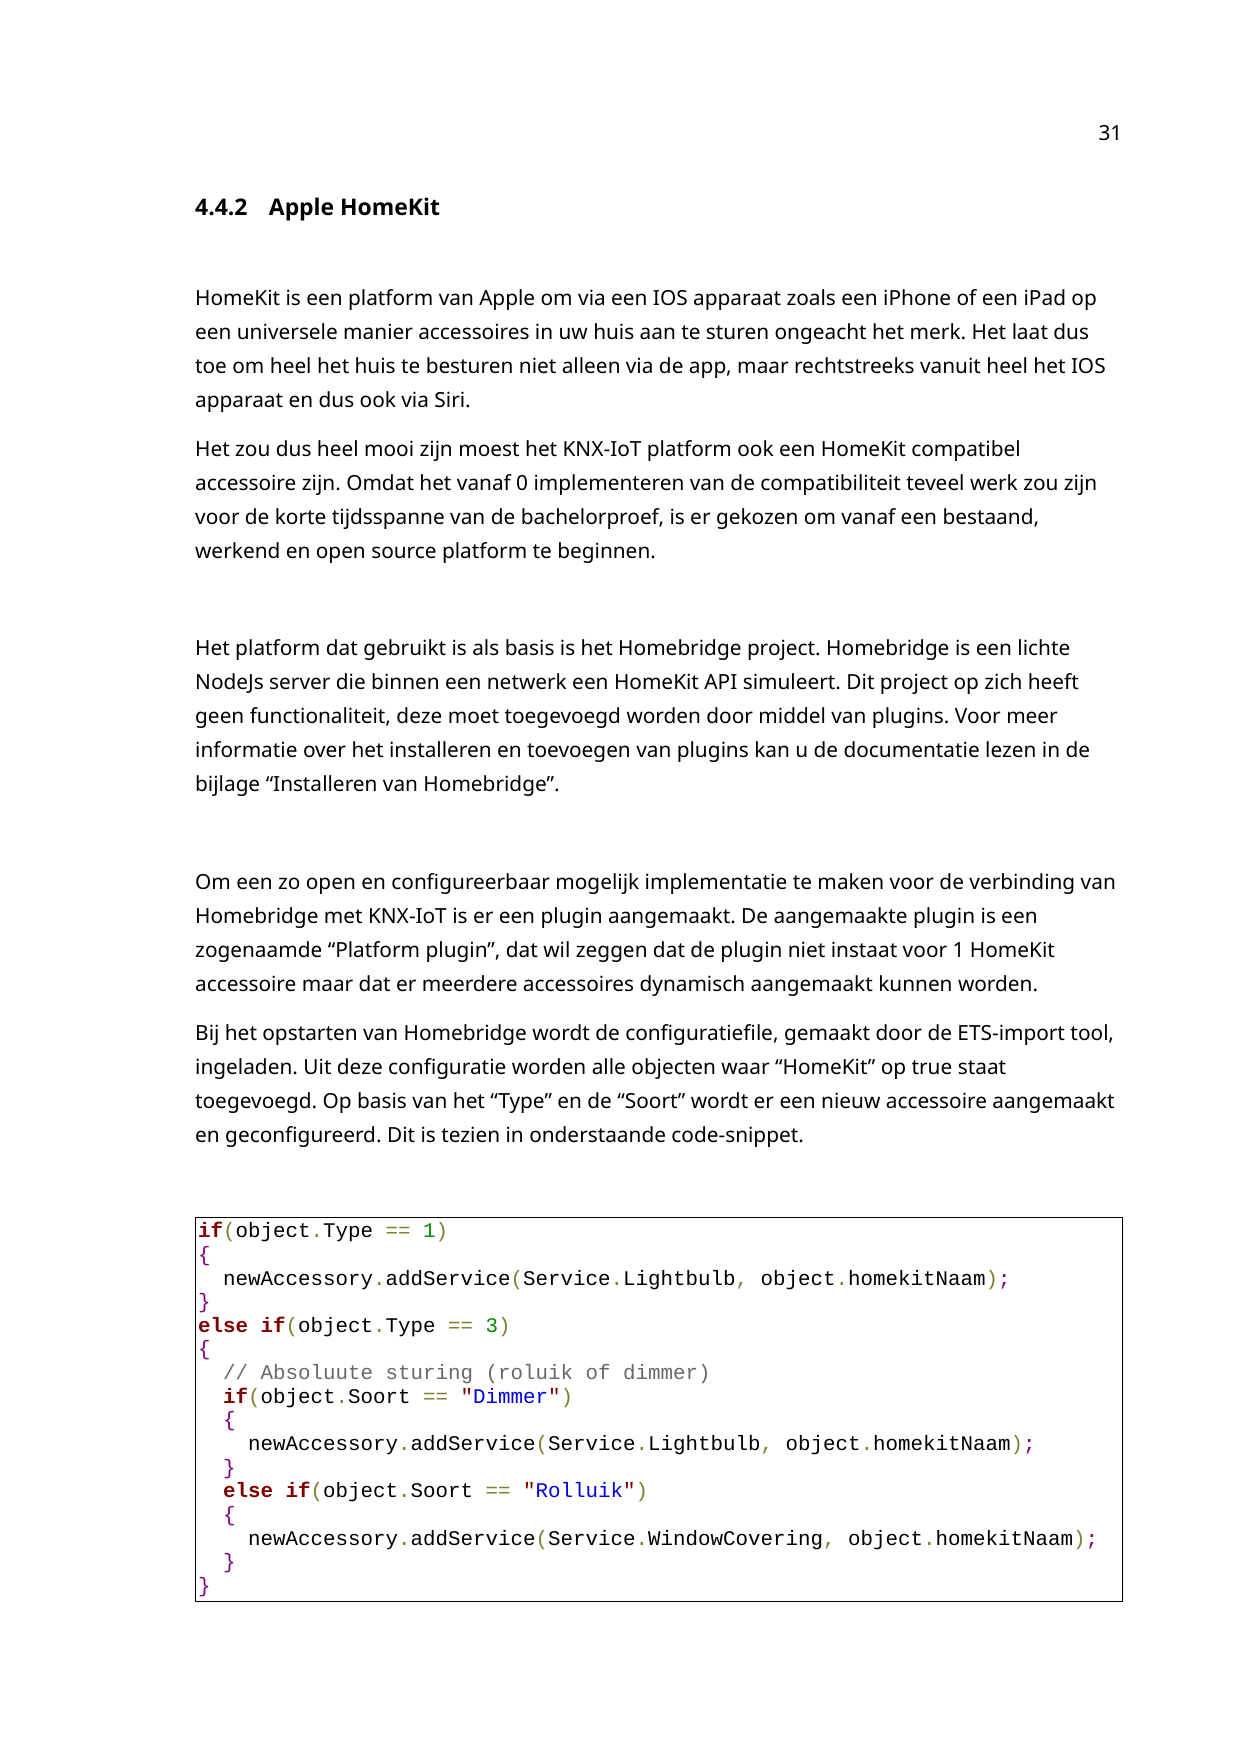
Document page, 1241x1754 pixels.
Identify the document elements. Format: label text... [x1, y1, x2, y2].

text if(object.Type == 1) [196, 1218, 1122, 1241]
text HomeKit is een platform van Apple om via een IOS apparaat zoals een iPhone of een iPad op een universele manier accessoires in uw huis aan te sturen ongeacht het merk. Het laat dus toe om heel het huis te besturen niet alleen via de app, maar rechtstreeks vanuit heel het IOS apparaat en dus ook via Siri. [195, 283, 1122, 414]
text { [196, 1406, 1122, 1430]
text { [196, 1501, 1122, 1524]
text Bij het opstarten van Homebridge wordt de configuratiefile, gemaakt door de ETS-import tool, ingeladen. Uit deze configuratie worden alle objecten waar “HomeKit” op true staat toegevoegd. Op basis van het “Type” en de “Soort” wordt er een nieuw accessoire aangemaakt en geconfigureerd. Dit is tezien in onderstaande code-snippet. [195, 1018, 1122, 1148]
text newAccessory.addService(Service.WindowCovering, object.homekitNaam); [196, 1524, 1122, 1548]
text else if(object.Type == 3) [196, 1312, 1122, 1335]
subtitle 4.4.2 Apple HomeKit [195, 191, 1122, 222]
text } [196, 1572, 1122, 1601]
text { [196, 1335, 1122, 1359]
text } [196, 1548, 1122, 1572]
text Om een zo open en configureerbaar mogelijk implementatie te maken voor de verbinding van Homebridge met KNX-IoT is er een plugin aangemaakt. De aangemaakte plugin is een zogenaamde “Platform plugin”, dat wil zeggen dat de plugin niet instaat voor 1 HomeKit accessoire maar dat er meerdere accessoires dynamisch aangemaakt kunnen worden. [195, 867, 1122, 997]
text Het zou dus heel mooi zijn moest het KNX-IoT platform ook een HomeKit compatibel accessoire zijn. Omdat het vanaf 0 implementeren van de compatibiliteit teveel werk zou zijn voor de korte tijdsspanne van de bachelorproef, is er gekozen om vanaf een bestaand, werkend en open source platform te beginnen. [195, 434, 1122, 564]
text newAccessory.addService(Service.Lightbulb, object.homekitNaam); [196, 1264, 1122, 1288]
text } [196, 1454, 1122, 1477]
text // Absoluute sturing (roluik of dimmer) [196, 1359, 1122, 1383]
text newAccessory.addService(Service.Lightbulb, object.homekitNaam); [196, 1430, 1122, 1454]
text } [196, 1288, 1122, 1312]
text else if(object.Soort == "Rolluik") [196, 1477, 1122, 1501]
text { [196, 1241, 1122, 1264]
text Het platform dat gebruikt is als basis is het Homebridge project. Homebridge is een lichte NodeJs server die binnen een netwerk een HomeKit API simuleert. Dit project op zich heeft geen functionaliteit, deze moet toegevoegd worden door middel van plugins. Voor meer informatie over het installeren en toevoegen van plugins kan u de documentatie lezen in de bijlage “Installeren van Homebridge”. [195, 633, 1122, 798]
text if(object.Soort == "Dimmer") [196, 1383, 1122, 1406]
